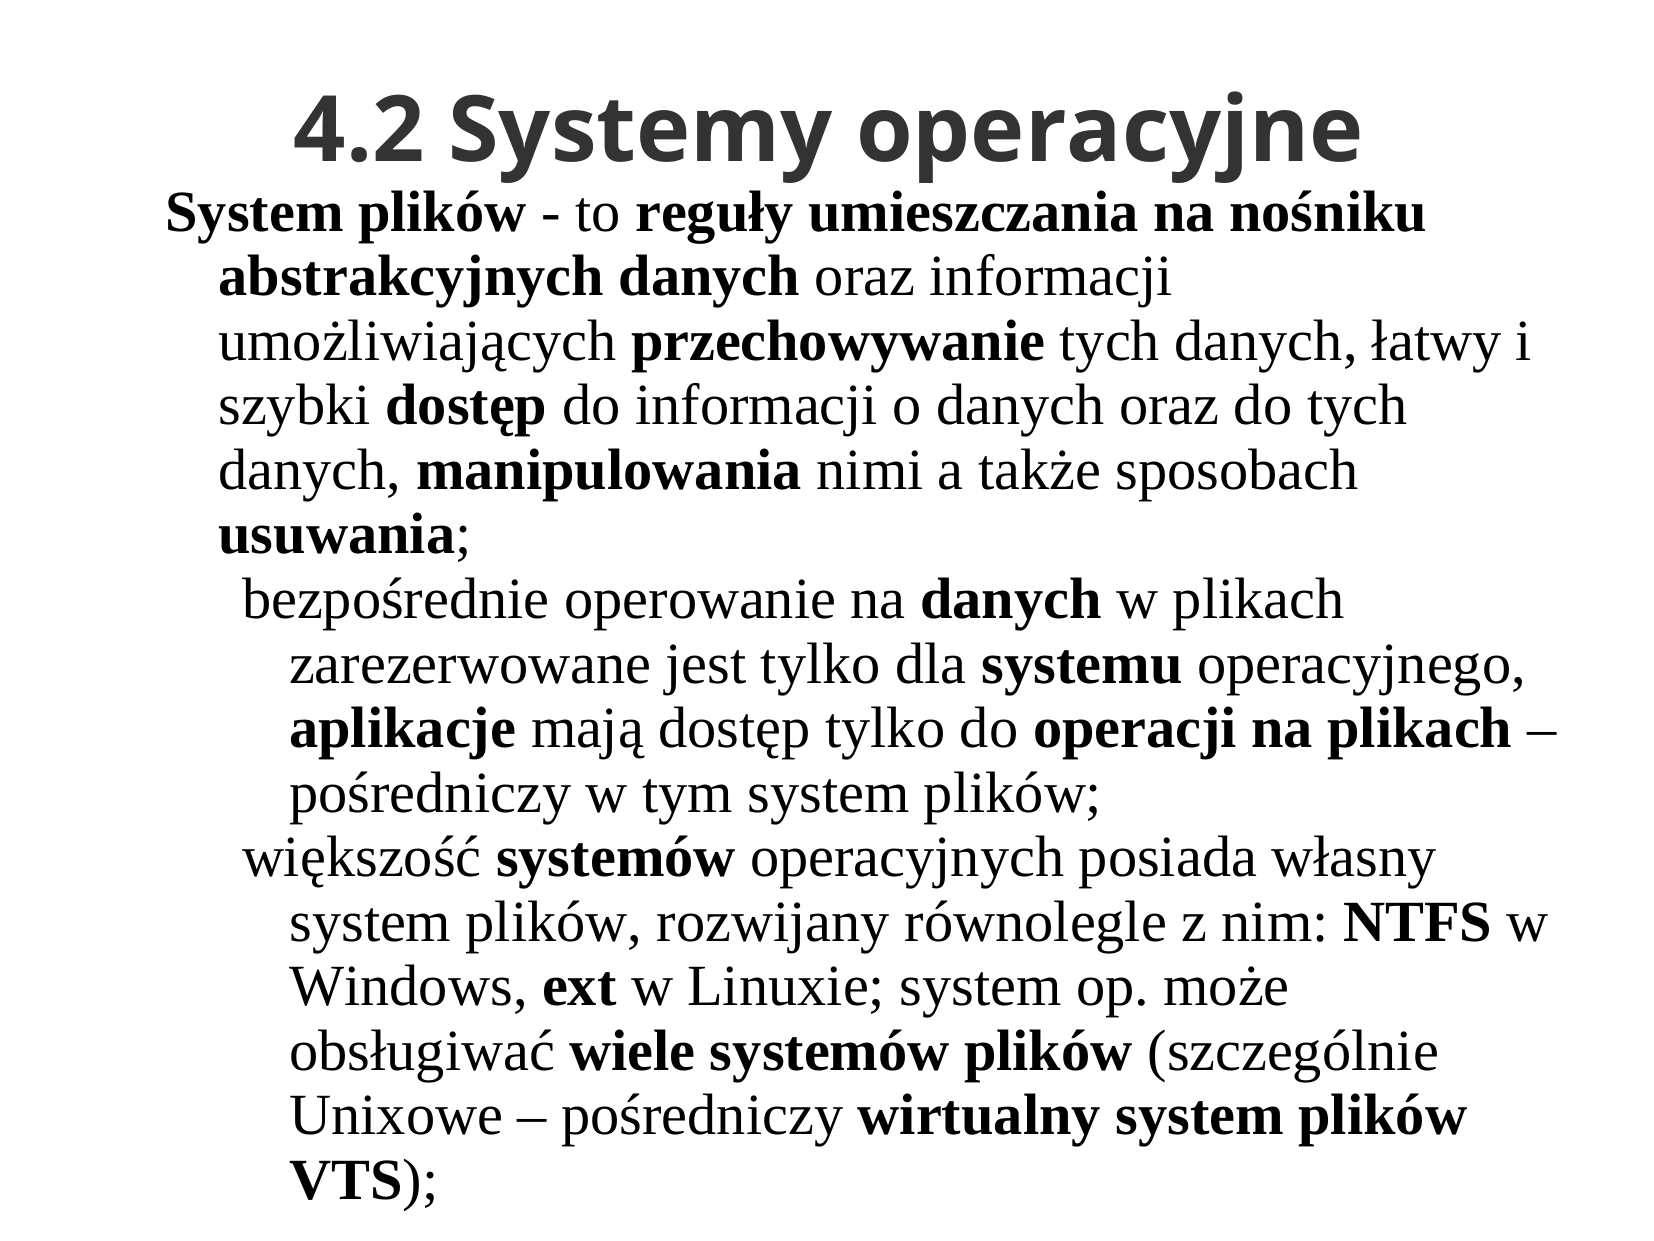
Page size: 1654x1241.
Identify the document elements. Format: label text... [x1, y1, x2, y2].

list System plików - to reguły umieszczania na nośniku abstrakcyjnych danych oraz informacji umożliwiających przechowywanie tych danych, łatwy i szybki dostęp do informacji o danych oraz do tych danych, manipulowania nimi a także sposobach usuwania; bezpośrednie operowanie na danych w plikach zarezerwowane jest tylko dla systemu operacyjnego, aplikacje mają dostęp tylko do operacji na plikach – pośredniczy w tym system plików; większość systemów operacyjnych posiada własny system plików, rozwijany równolegle z nim: NTFS w Windows, ext w Linuxie; system op. może obsługiwać wiele systemów plików (szczególnie Unixowe – pośredniczy wirtualny system plików VTS); [147, 179, 1560, 1241]
title 4.2 Systemy operacyjne [123, 29, 1536, 222]
